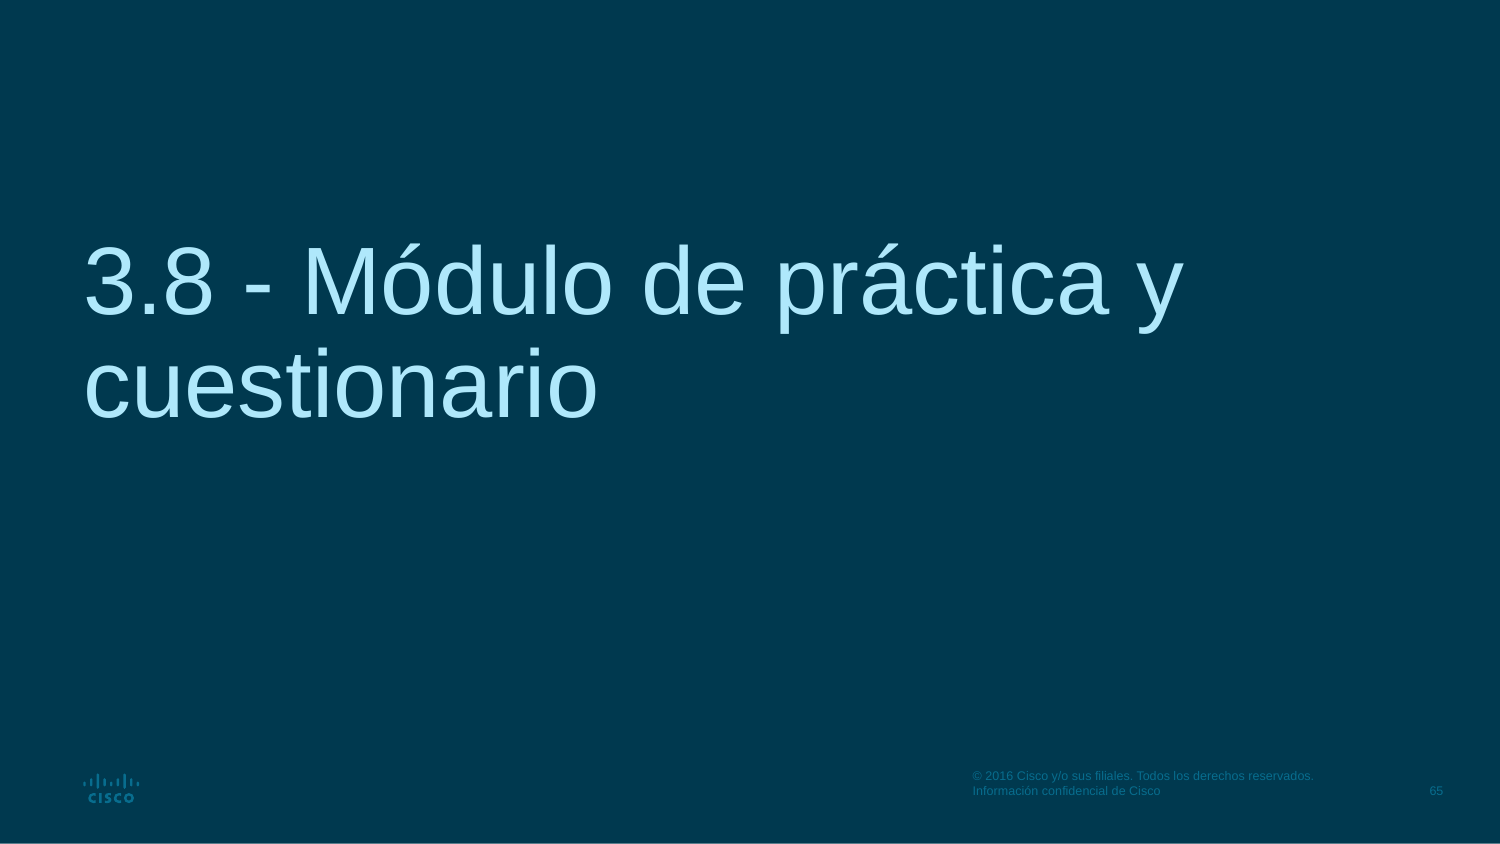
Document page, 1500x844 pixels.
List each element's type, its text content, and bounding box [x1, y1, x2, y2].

title 3.8 - Módulo de práctica y cuestionario [68, 150, 1419, 446]
